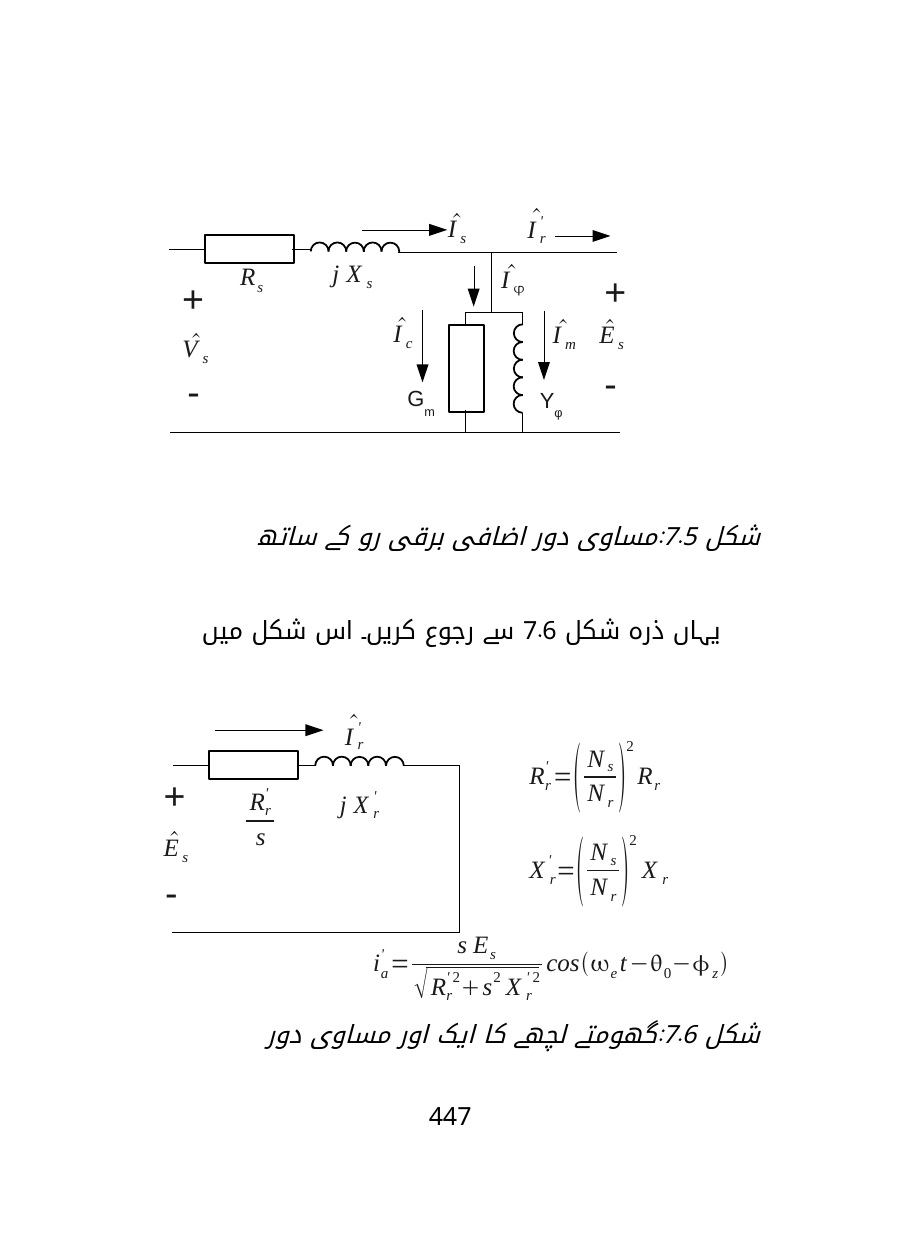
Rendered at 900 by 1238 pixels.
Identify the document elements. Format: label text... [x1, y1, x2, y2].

text شکل 7.6:گھومتے لچھے کا ایک اور مساوی دور [140, 679, 759, 1058]
text یہاں ذرہ شکل 7.6 سے رجوع کریں۔ اس شکل میں [105, 607, 795, 654]
text شکل 7.5:مساوی دور اضافی برقی رو کے ساتھ [140, 181, 760, 561]
